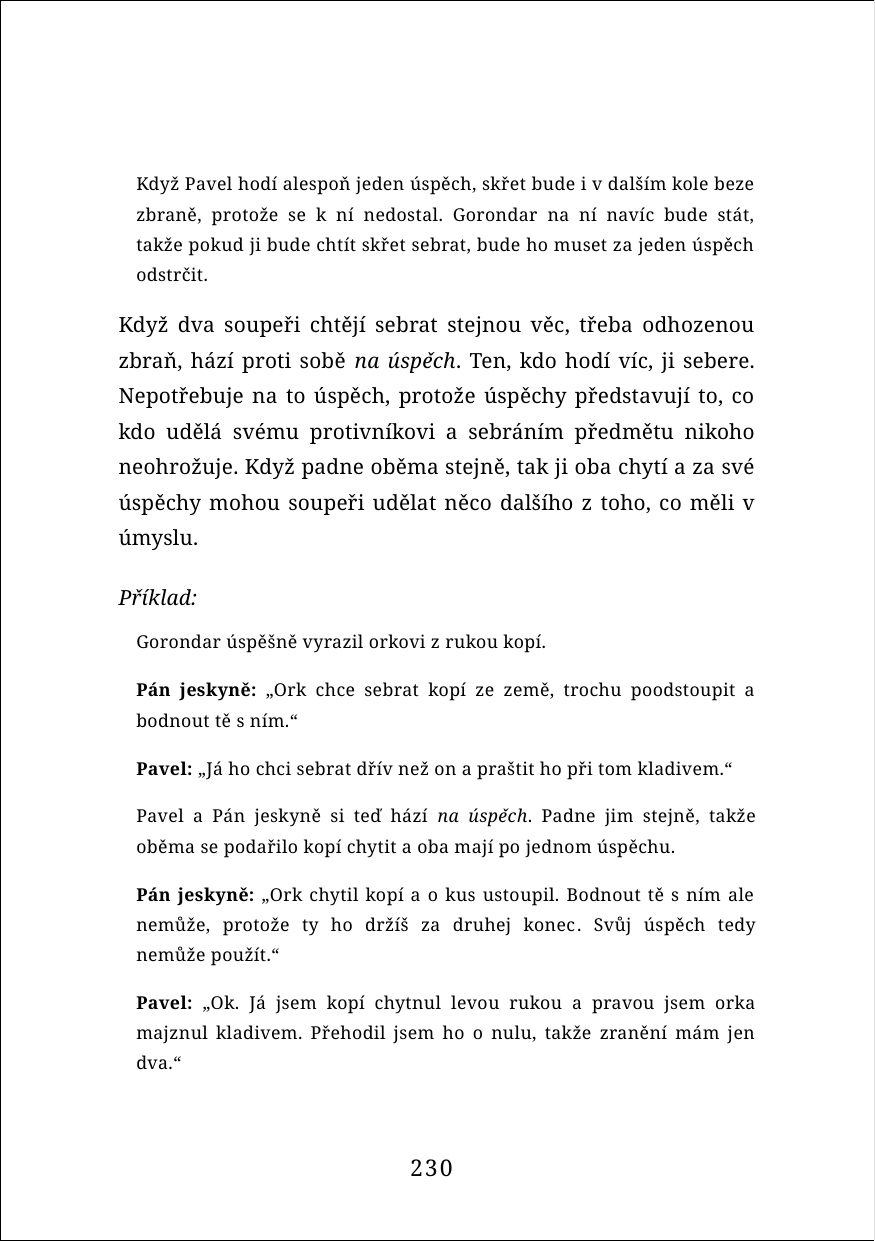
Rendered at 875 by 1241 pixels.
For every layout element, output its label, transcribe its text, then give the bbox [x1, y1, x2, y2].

text Pavel: „Ok. Já jsem kopí chytnul levou rukou a pravou jsem orka majznul kladivem. Přehodil jsem ho o nulu, takže zranění mám jen dva.“ [136, 990, 756, 1075]
text Pán jeskyně: „Ork chce sebrat kopí ze země, trochu poodstoupit a bodnout tě s ním.“ [136, 678, 756, 732]
text Když dva soupeři chtějí sebrat stejnou věc, třeba odhozenou zbraň, hází proti sobě na úspěch. Ten, kdo hodí víc, ji sebere. Nepotřebuje na to úspěch, protože úspěchy představují to, co kdo udělá svému protivníkovi a sebráním předmětu nikoho neohrožuje. Když padne oběma stejně, tak ji oba chytí a za své úspěchy mohou soupeři udělat něco dalšího z toho, co měli v úmyslu. [118, 310, 756, 552]
text Pavel: „Já ho chci sebrat dřív než on a praštit ho při tom kladivem.“ [136, 756, 756, 780]
text Gorondar úspěšně vyrazil orkovi z rukou kopí. [136, 630, 756, 654]
text Příklad: [118, 583, 756, 611]
text Pán jeskyně: „Ork chytil kopí a o kus ustoupil. Bodnout tě s ním ale nemůže, protože ty ho držíš za druhej konec. Svůj úspěch tedy nemůže použít.“ [136, 882, 756, 967]
text Když Pavel hodí alespoň jeden úspěch, skřet bude i v dalším kole beze zbraně, protože se k ní nedostal. Gorondar na ní navíc bude stát, takže pokud ji bude chtít skřet sebrat, bude ho muset za jeden úspěch odstrčit. [136, 172, 756, 287]
text Pavel a Pán jeskyně si teď hází na úspěch. Padne jim stejně, takže oběma se podařilo kopí chytit a oba mají po jednom úspěchu. [136, 804, 756, 858]
